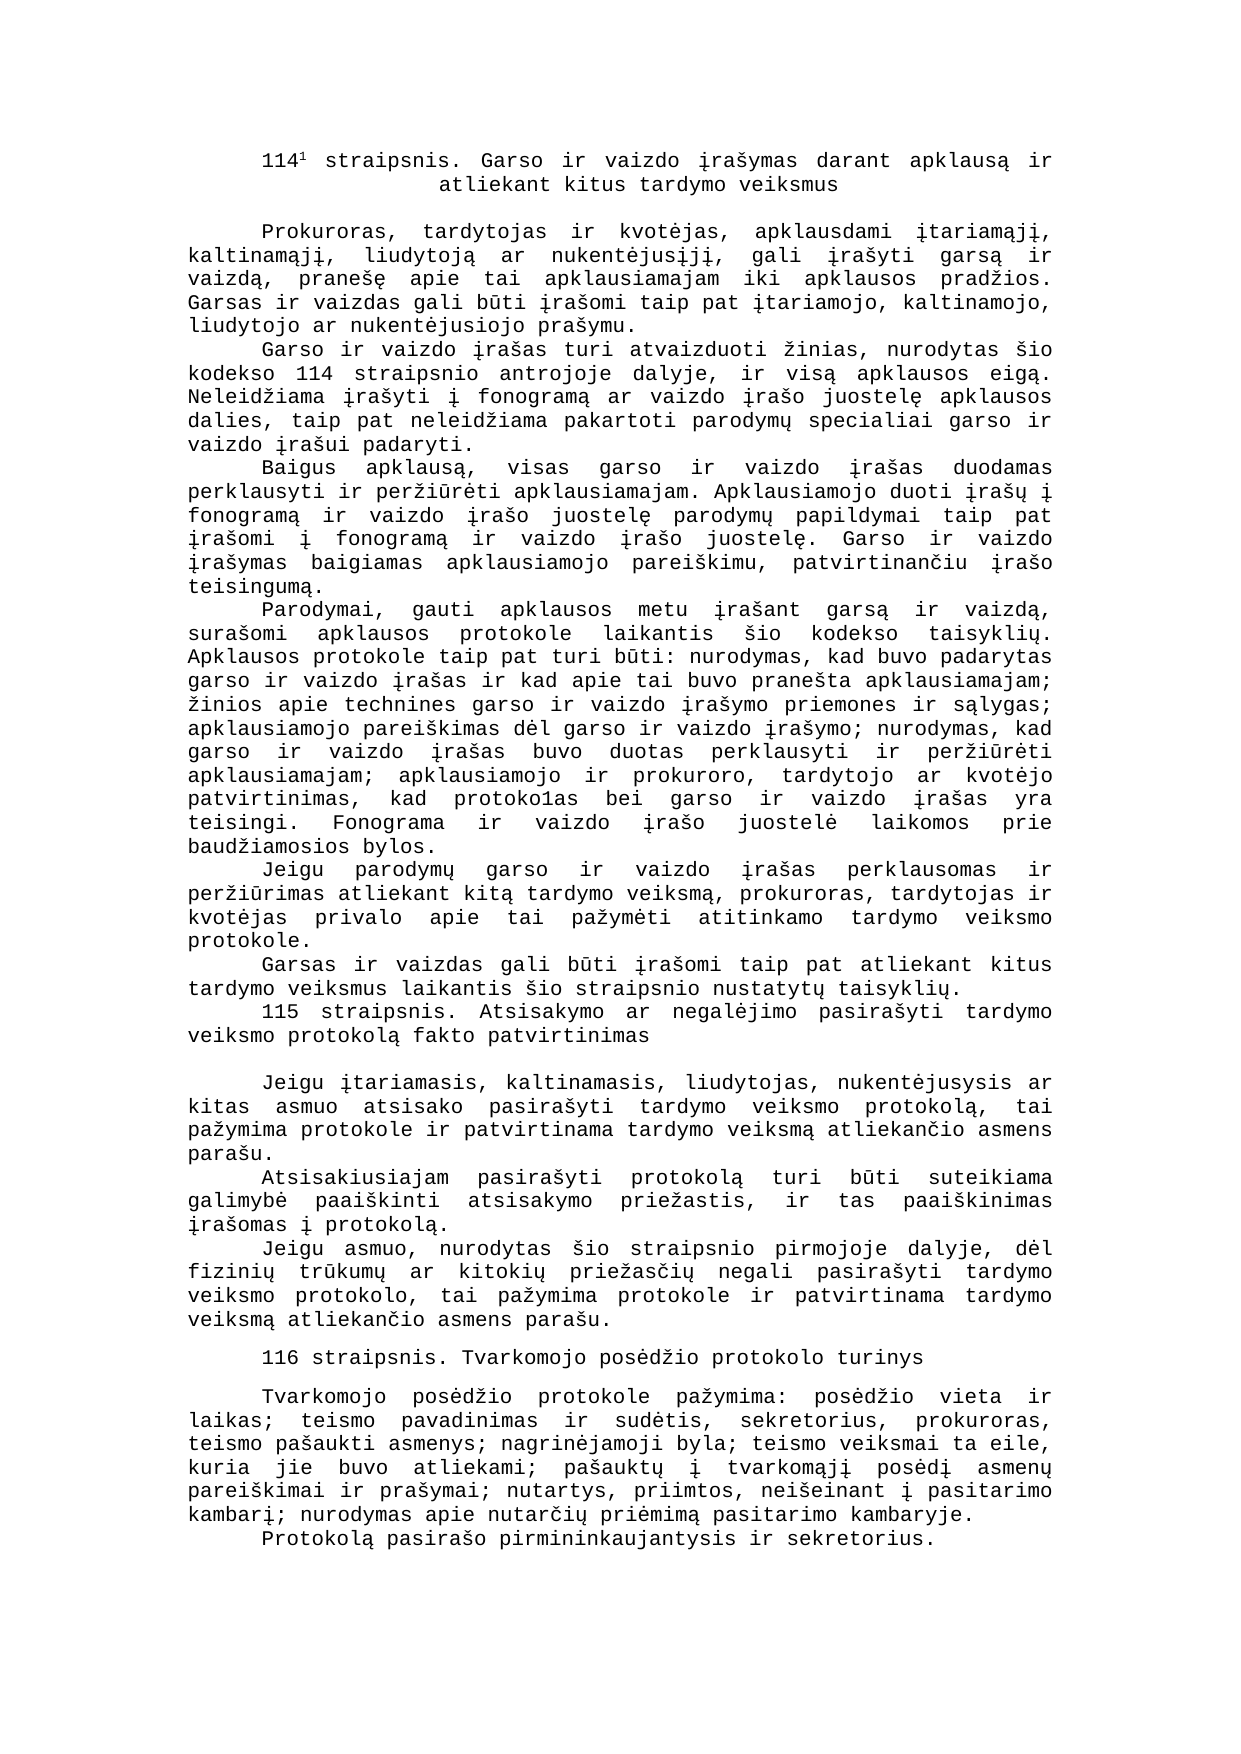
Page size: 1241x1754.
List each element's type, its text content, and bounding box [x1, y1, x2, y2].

text Jeigu asmuo, nurodytas šio straipsnio pirmojoje dalyje, dėl fizinių trūkumų ar kitokių priežasčių negali pasirašyti tardymo veiksmo protokolo, tai pažymima protokole ir patvirtinama tardymo veiksmą atliekančio asmens parašu. [187, 1238, 1053, 1332]
text Tvarkomojo posėdžio protokole pažymima: posėdžio vieta ir laikas; teismo pavadinimas ir sudėtis, sekretorius, prokuroras, teismo pašaukti asmenys; nagrinėjamoji byla; teismo veiksmai ta eile, kuria jie buvo atliekami; pašauktų į tvarkomąjį posėdį asmenų pareiškimai ir prašymai; nutartys, priimtos, neišeinant į pasitarimo kambarį; nurodymas apie nutarčių priėmimą pasitarimo kambaryje. [187, 1386, 1053, 1528]
text Jeigu įtariamasis, kaltinamasis, liudytojas, nukentėjusysis ar kitas asmuo atsisako pasirašyti tardymo veiksmo protokolą, tai pažymima protokole ir patvirtinama tardymo veiksmą atliekančio asmens parašu. [187, 1072, 1053, 1167]
text Jeigu parodymų garso ir vaizdo įrašas perklausomas ir peržiūrimas atliekant kitą tardymo veiksmą, prokuroras, tardytojas ir kvotėjas privalo apie tai pažymėti atitinkamo tardymo veiksmo protokole. [187, 859, 1053, 954]
text Baigus apklausą, visas garso ir vaizdo įrašas duodamas perklausyti ir peržiūrėti apklausiamajam. Apklausiamojo duoti įrašų į fonogramą ir vaizdo įrašo juostelę parodymų papildymai taip pat įrašomi į fonogramą ir vaizdo įrašo juostelę. Garso ir vaizdo įrašymas baigiamas apklausiamojo pareiškimu, patvirtinančiu įrašo teisingumą. [187, 457, 1053, 599]
text 115 straipsnis. Atsisakymo ar negalėjimo pasirašyti tardymo veiksmo protokolą fakto patvirtinimas [187, 1001, 1053, 1048]
text Garsas ir vaizdas gali būti įrašomi taip pat atliekant kitus tardymo veiksmus laikantis šio straipsnio nustatytų taisyklių. [187, 954, 1053, 1001]
text 1141 straipsnis. Garso ir vaizdo įrašymas darant apklausą ir atliekant kitus tardymo veiksmus [261, 150, 1053, 197]
text 116 straipsnis. Tvarkomojo posėdžio protokolo turinys [187, 1347, 1053, 1371]
text Prokuroras, tardytojas ir kvotėjas, apklausdami įtariamąjį, kaltinamąjį, liudytoją ar nukentėjusįjį, gali įrašyti garsą ir vaizdą, pranešę apie tai apklausiamajam iki apklausos pradžios. Garsas ir vaizdas gali būti įrašomi taip pat įtariamojo, kaltinamojo, liudytojo ar nukentėjusiojo prašymu. [187, 221, 1053, 339]
text Garso ir vaizdo įrašas turi atvaizduoti žinias, nurodytas šio kodekso 114 straipsnio antrojoje dalyje, ir visą apklausos eigą. Neleidžiama įrašyti į fonogramą ar vaizdo įrašo juostelę apklausos dalies, taip pat neleidžiama pakartoti parodymų specialiai garso ir vaizdo įrašui padaryti. [187, 339, 1053, 457]
text Protokolą pasirašo pirmininkaujantysis ir sekretorius. [187, 1528, 1053, 1551]
text Atsisakiusiajam pasirašyti protokolą turi būti suteikiama galimybė paaiškinti atsisakymo priežastis, ir tas paaiškinimas įrašomas į protokolą. [187, 1167, 1053, 1238]
text Parodymai, gauti apklausos metu įrašant garsą ir vaizdą, surašomi apklausos protokole laikantis šio kodekso taisyklių. Apklausos protokole taip pat turi būti: nurodymas, kad buvo padarytas garso ir vaizdo įrašas ir kad apie tai buvo pranešta apklausiamajam; žinios apie technines garso ir vaizdo įrašymo priemones ir sąlygas; apklausiamojo pareiškimas dėl garso ir vaizdo įrašymo; nurodymas, kad garso ir vaizdo įrašas buvo duotas perklausyti ir peržiūrėti apklausiamajam; apklausiamojo ir prokuroro, tardytojo ar kvotėjo patvirtinimas, kad protoko1as bei garso ir vaizdo įrašas yra teisingi. Fonograma ir vaizdo įrašo juostelė laikomos prie baudžiamosios bylos. [187, 599, 1053, 859]
